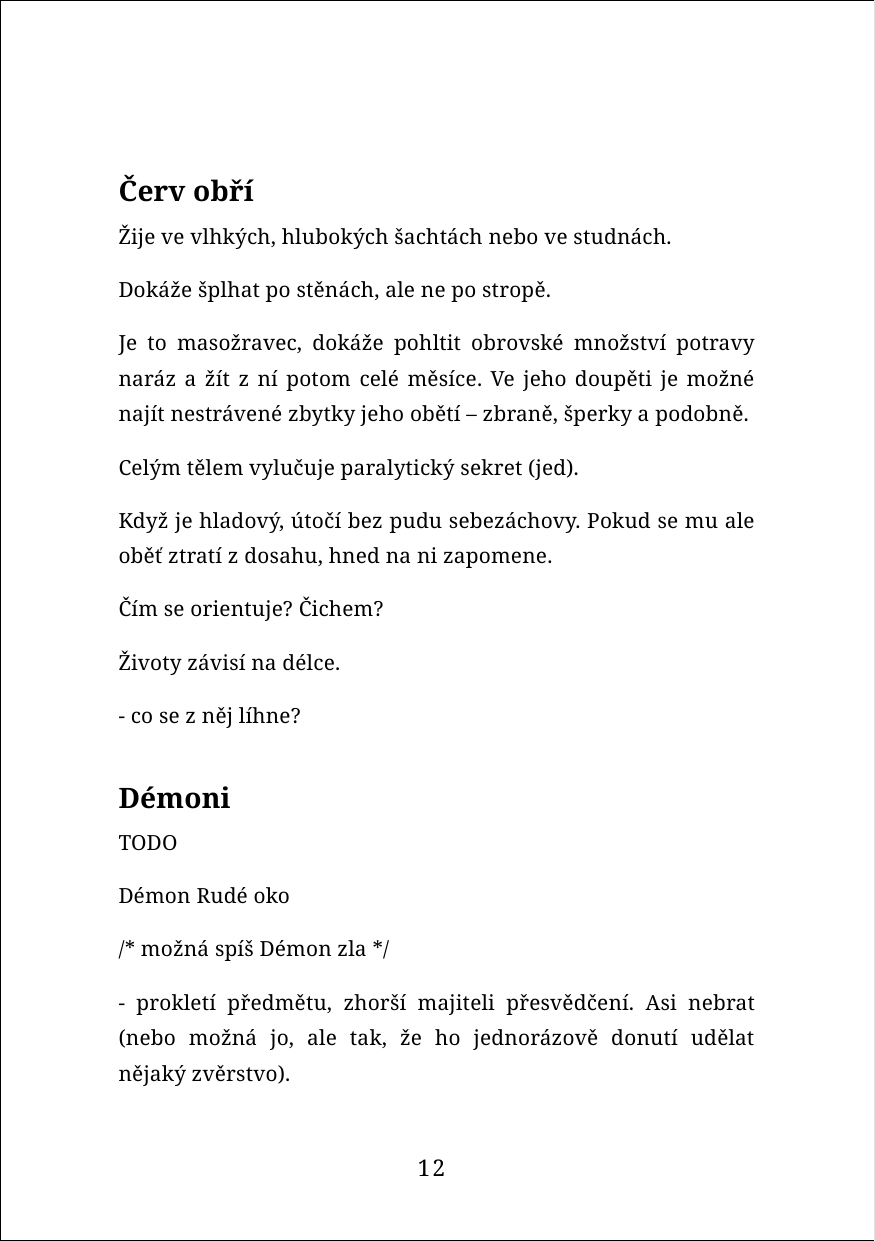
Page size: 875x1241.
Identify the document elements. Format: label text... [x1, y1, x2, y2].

subtitle Démoni [118, 778, 756, 816]
text Životy závisí na délce. [118, 648, 756, 676]
text /* možná spíš Démon zla */ [118, 934, 756, 963]
text Čím se orientuje? Čichem? [118, 594, 756, 623]
text Žije ve vlhkých, hlubokých šachtách nebo ve studnách. [118, 222, 756, 250]
text TODO [118, 828, 756, 856]
text - prokletí předmětu, zhorší majiteli přesvědčení. Asi nebrat (nebo možná jo, ale tak, že ho jednorázově donutí udělat nějaký zvěrstvo). [118, 988, 756, 1087]
subtitle Červ obří [118, 172, 756, 210]
text - co se z něj líhne? [118, 701, 756, 729]
text Je to masožravec, dokáže pohltit obrovské množství potravy naráz a žít z ní potom celé měsíce. Ve jeho doupěti je možné najít nestrávené zbytky jeho obětí – zbraně, šperky a podobně. [118, 328, 756, 428]
text Démon Rudé oko [118, 881, 756, 910]
text Celým tělem vylučuje paralytický sekret (jed). [118, 453, 756, 481]
text Když je hladový, útočí bez pudu sebezáchovy. Pokud se mu ale oběť ztratí z dosahu, hned na ni zapomene. [118, 506, 756, 570]
text Dokáže šplhat po stěnách, ale ne po stropě. [118, 275, 756, 303]
